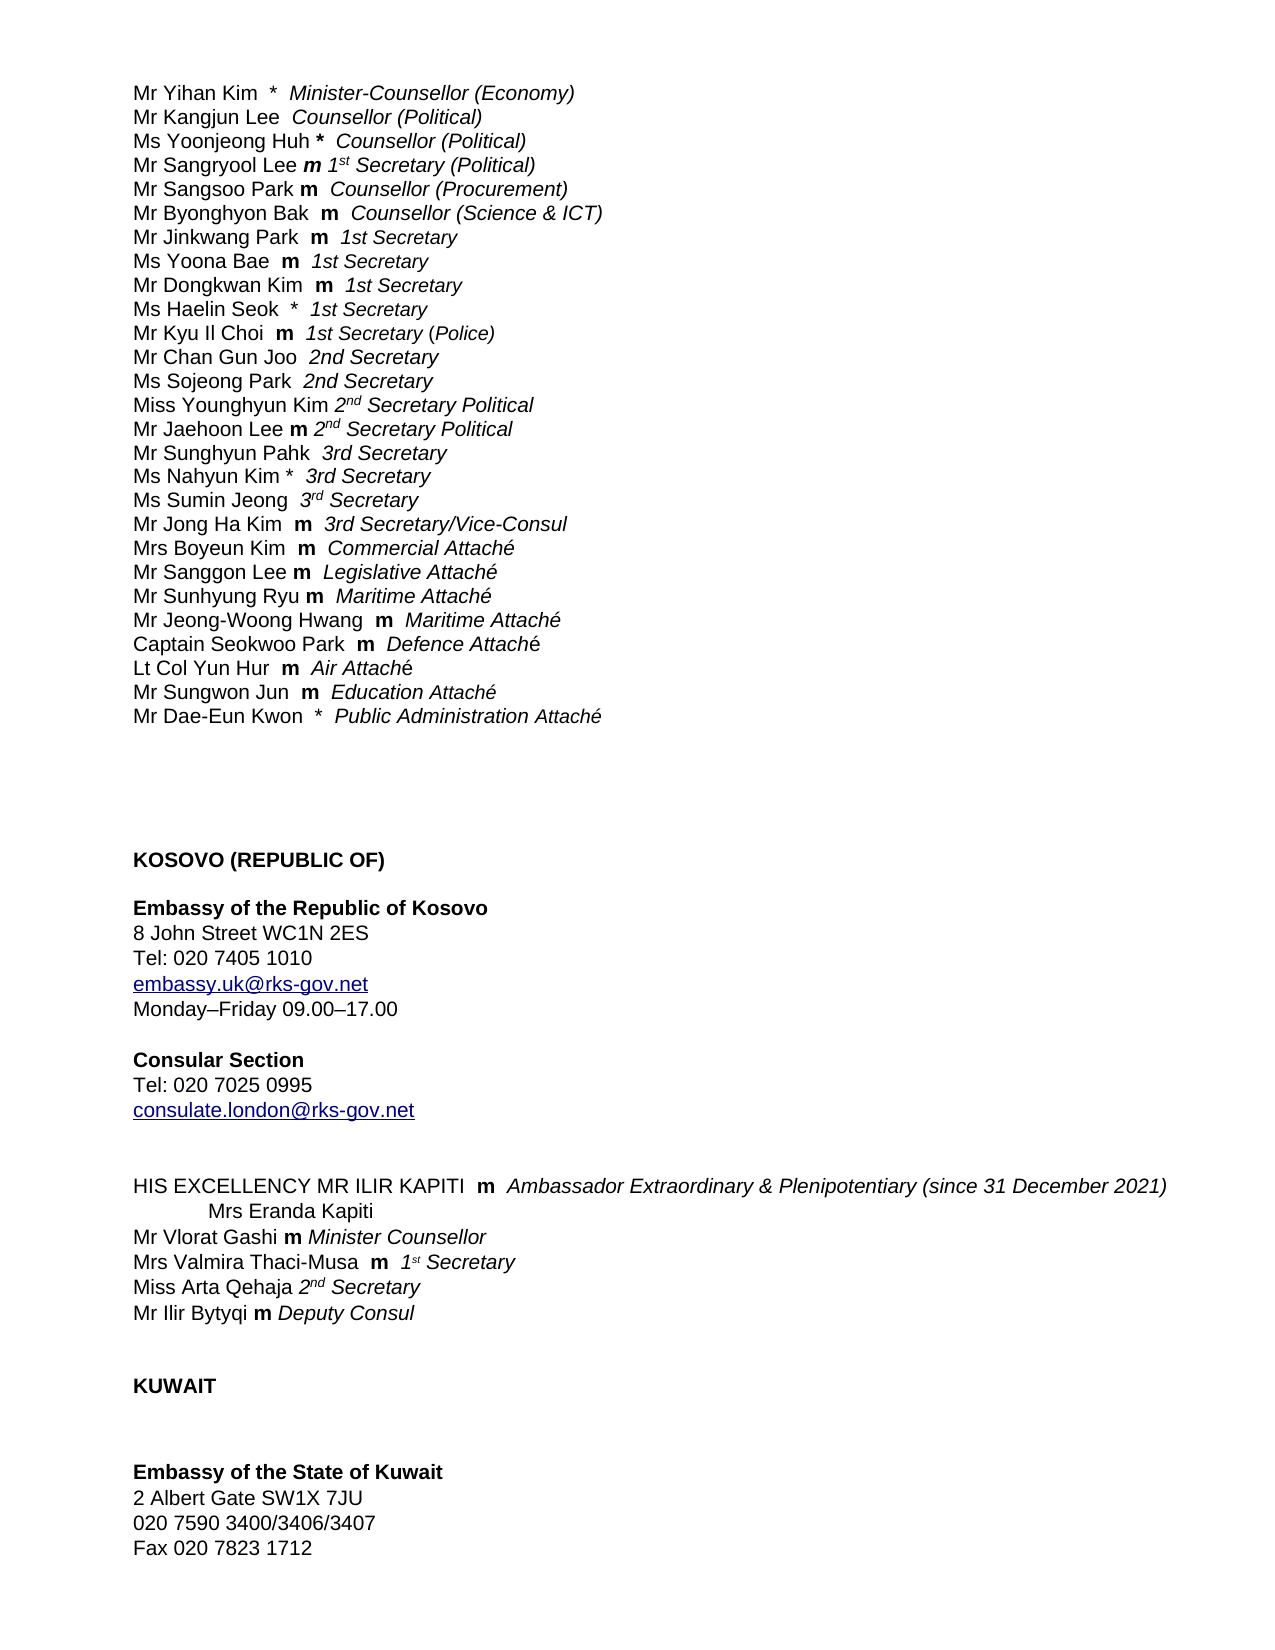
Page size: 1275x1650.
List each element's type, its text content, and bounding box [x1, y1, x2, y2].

text 2 Albert Gate SW1X 7JU [133, 1486, 1181, 1509]
text Ms Haelin Seok * 1st Secretary [133, 297, 1181, 321]
text Tel: 020 7405 1010 [133, 946, 1181, 970]
text HIS EXCELLENCY MR ILIR KAPITI m Ambassador Extraordinary & Plenipotentiary (since 31 December 2021) [133, 1174, 1181, 1198]
text Fax 020 7823 1712 [133, 1536, 1181, 1560]
text Ms Nahyun Kim * 3rd Secretary [133, 464, 1181, 488]
text Mr Sunghyun Pahk 3rd Secretary [133, 440, 1181, 464]
text 020 7590 3400/3406/3407 [133, 1511, 1181, 1535]
text Mr Kyu Il Choi m 1st Secretary (Police) [133, 321, 1181, 344]
text Mr Jaehoon Lee m 2nd Secretary Political [133, 416, 1181, 440]
text Mr Sangsoo Park m Counsellor (Procurement) [133, 177, 1181, 201]
text Tel: 020 7025 0995 [133, 1073, 1181, 1097]
text Mrs Eranda Kapiti [133, 1199, 1181, 1223]
text Mr Sunhyung Ryu m Maritime Attaché [133, 584, 1181, 608]
text Lt Col Yun Hur m Air Attaché [133, 656, 1181, 680]
text Embassy of the Republic of Kosovo [133, 896, 1181, 919]
text Captain Seokwoo Park m Defence Attaché [133, 632, 1181, 656]
text Mr Byonghyon Bak m Counsellor (Science & ICT) [133, 201, 1181, 225]
text Mr Vlorat Gashi m Minister Counsellor [133, 1224, 1181, 1248]
text Mr Sungwon Jun m Education Attaché [133, 680, 1181, 704]
text Ms Yoonjeong Huh * Counsellor (Political) [133, 129, 1181, 153]
text Consular Section [133, 1047, 1181, 1071]
text Mr Dae-Eun Kwon * Public Administration Attaché [133, 704, 1181, 728]
text Mr Chan Gun Joo 2nd Secretary [133, 344, 1181, 368]
text Mr Sanggon Lee m Legislative Attaché [133, 560, 1181, 584]
text Miss Younghyun Kim 2nd Secretary Political [133, 392, 1181, 416]
text KOSOVO (REPUBLIC OF) [133, 848, 1181, 872]
text Monday–Friday 09.00–17.00 [133, 997, 1181, 1021]
text Ms Sumin Jeong 3rd Secretary [133, 488, 1181, 512]
text embassy.uk@rks-gov.net [133, 971, 1181, 995]
text Miss Arta Qehaja 2nd Secretary [133, 1275, 1181, 1299]
text Mr Jeong-Woong Hwang m Maritime Attaché [133, 608, 1181, 632]
text Mr Yihan Kim * Minister-Counsellor (Economy) [133, 81, 1181, 105]
text Ms Yoona Bae m 1st Secretary [133, 249, 1181, 273]
text Ms Sojeong Park 2nd Secretary [133, 368, 1181, 392]
text KUWAIT [133, 1374, 1181, 1458]
text 8 John Street WC1N 2ES [133, 921, 1181, 945]
text Mr Sangryool Lee m 1st Secretary (Political) [133, 153, 1181, 177]
text Mr Dongkwan Kim m 1st Secretary [133, 273, 1181, 297]
text consulate.london@rks-gov.net [133, 1098, 1181, 1122]
text Mr Ilir Bytyqi m Deputy Consul [133, 1301, 1181, 1324]
text Mrs Valmira Thaci-Musa m 1st Secretary [133, 1250, 1181, 1274]
text Mr Jong Ha Kim m 3rd Secretary/Vice-Consul [133, 512, 1181, 536]
text Mrs Boyeun Kim m Commercial Attaché [133, 536, 1181, 560]
text Mr Jinkwang Park m 1st Secretary [133, 225, 1181, 249]
text Mr Kangjun Lee Counsellor (Political) [133, 105, 1181, 129]
text Embassy of the State of Kuwait [133, 1460, 1181, 1484]
